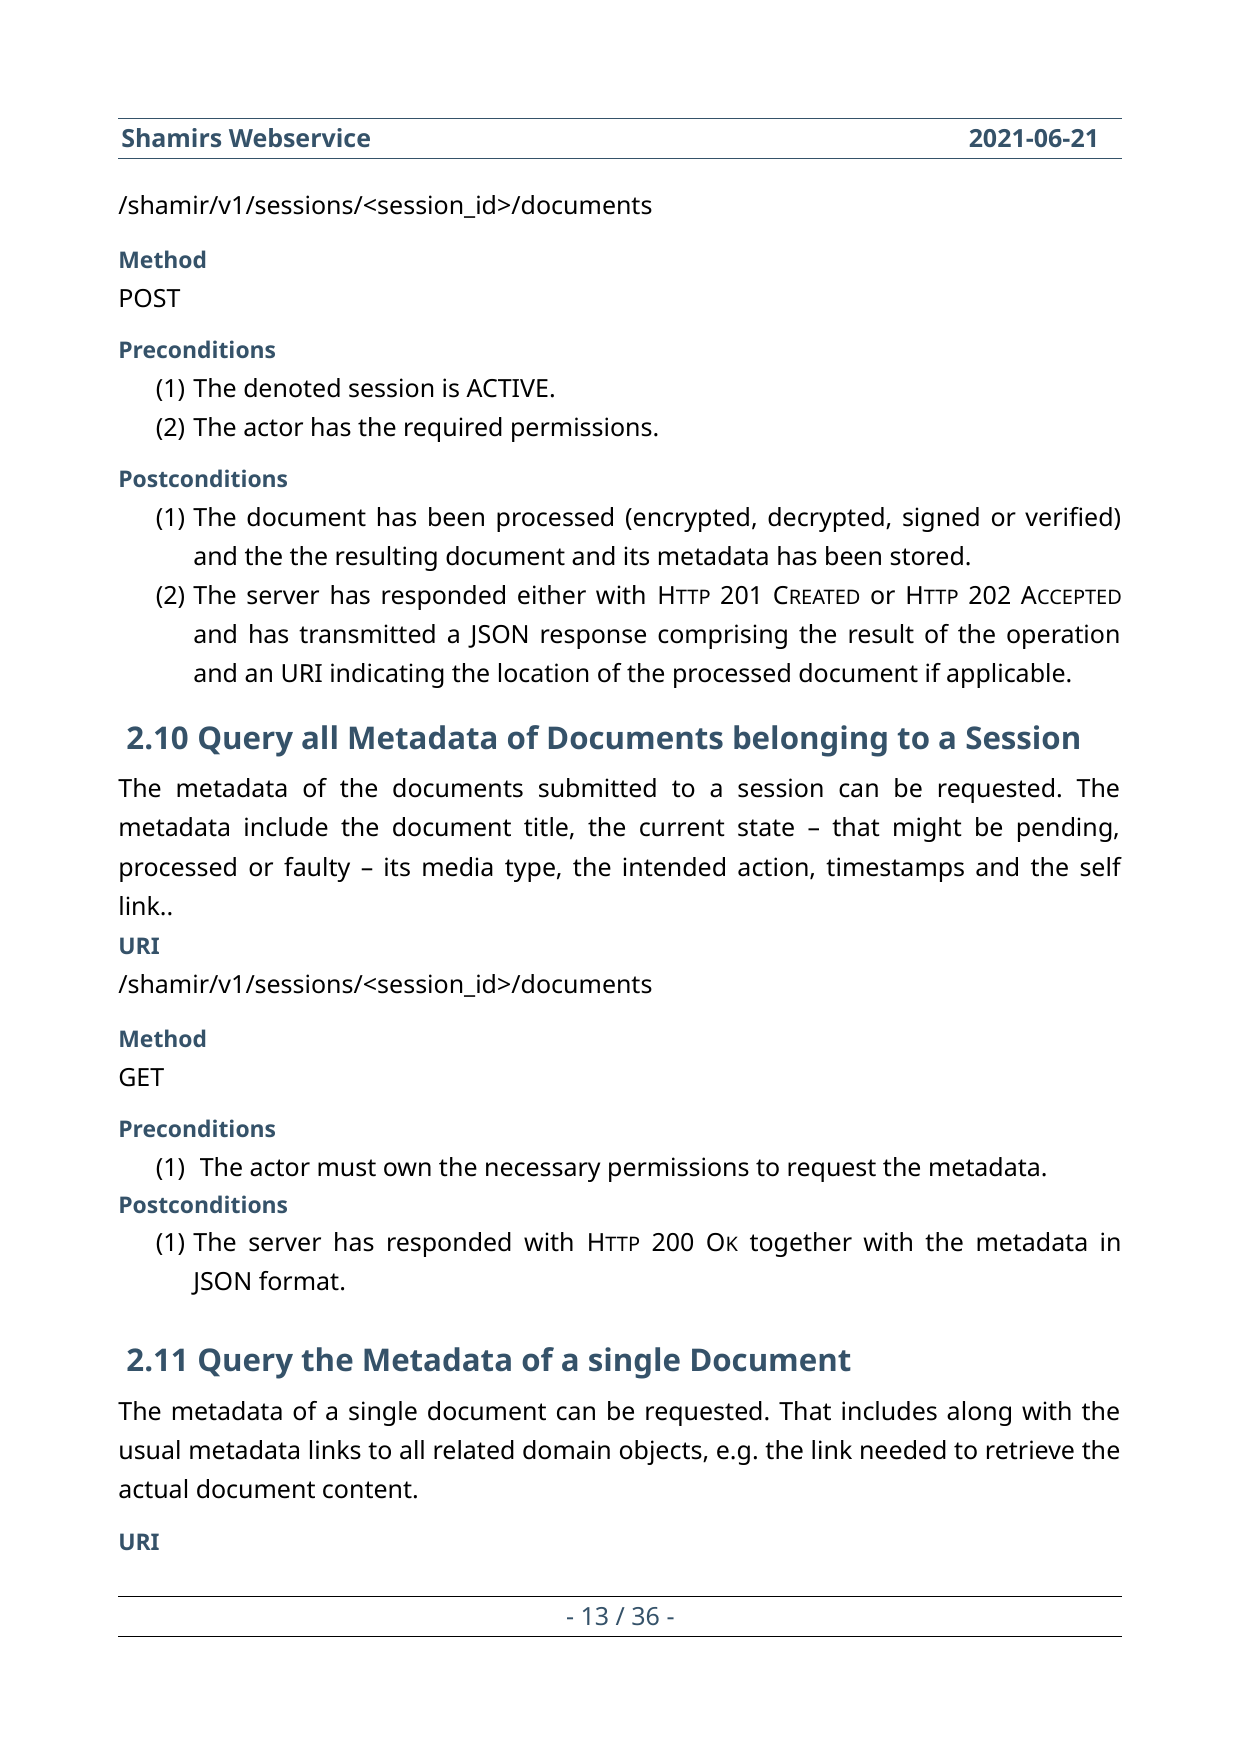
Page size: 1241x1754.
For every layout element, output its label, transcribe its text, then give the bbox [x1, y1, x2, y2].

text The metadata of a single document can be requested. That includes along with the usual metadata links to all related domain objects, e.g. the link needed to retrieve the actual document content. [118, 1393, 1122, 1506]
text Preconditions [118, 1113, 1122, 1145]
text Postconditions [118, 463, 1122, 494]
text The metadata of the documents submitted to a session can be requested. The metadata include the document title, the current state – that might be pending, processed or faulty – its media type, the intended action, timestamps and the self link.. [118, 771, 1122, 922]
text URI [118, 1525, 1122, 1557]
text /shamir/v1/sessions/<session_id>/documents [118, 967, 1122, 1001]
subtitle Query all Metadata of Documents belonging to a Session [118, 716, 1122, 758]
list The denoted session is ACTIVE. [156, 370, 1122, 404]
list The actor has the required permissions. [156, 409, 1122, 443]
text Postconditions [118, 1188, 1122, 1220]
text /shamir/v1/sessions/<session_id>/documents [118, 188, 1122, 222]
list The server has responded with Http 200 Ok together with the metadata in JSON format. [156, 1224, 1122, 1298]
text Method [118, 1021, 1122, 1054]
text POST [118, 281, 1122, 315]
subtitle Query the Metadata of a single Document [118, 1338, 1122, 1381]
text GET [118, 1060, 1122, 1094]
list The actor must own the necessary permissions to request the metadata. [156, 1149, 1122, 1183]
text Method [118, 241, 1122, 276]
list The document has been processed (encrypted, decrypted, signed or verified) and the the resulting document and its metadata has been stored. [156, 499, 1122, 572]
list The server has responded either with Http 201 Created or Http 202 Accepted and has transmitted a JSON response comprising the result of the operation and an URI indicating the location of the processed document if applicable. [156, 577, 1122, 690]
text Preconditions [118, 334, 1122, 366]
text URI [118, 928, 1122, 962]
